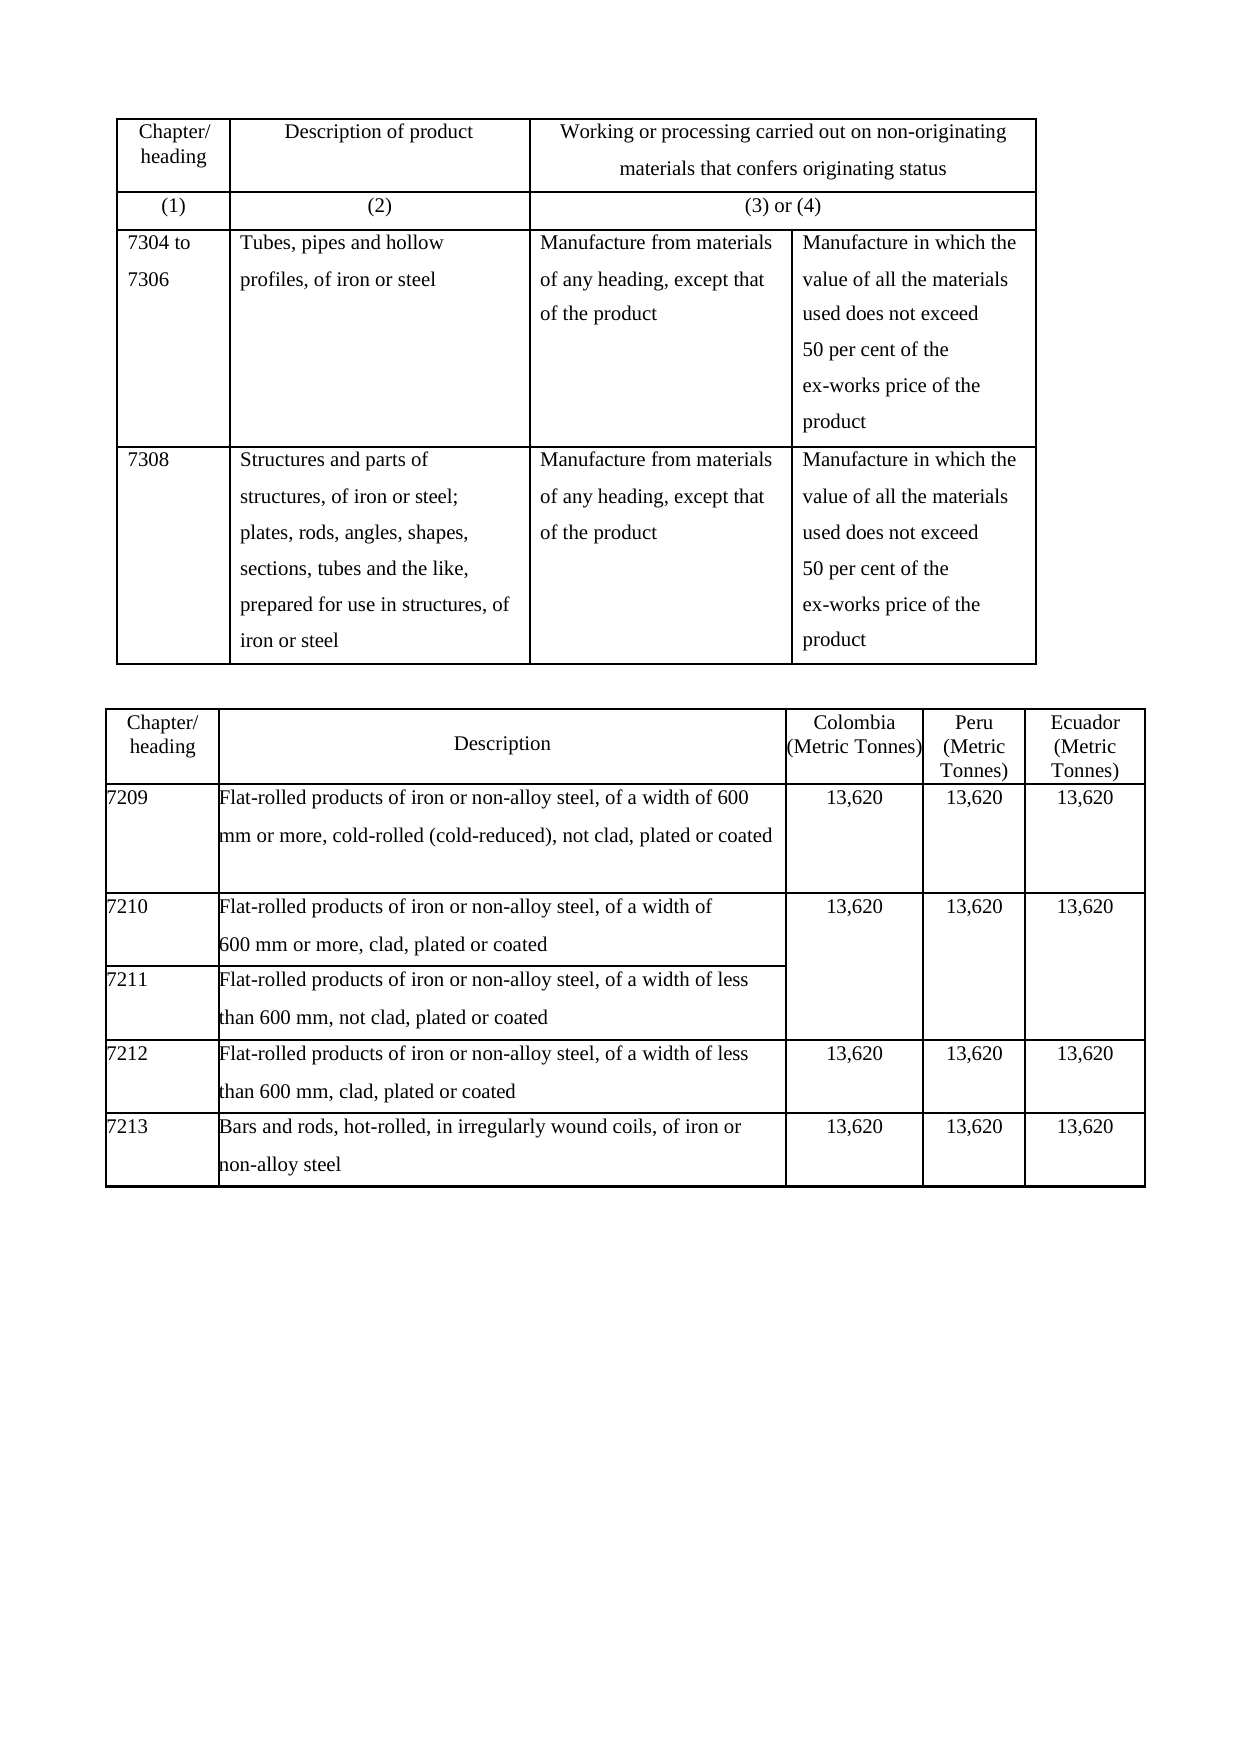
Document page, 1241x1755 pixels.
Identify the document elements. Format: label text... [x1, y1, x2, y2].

table_cell [1026, 965, 1144, 1039]
table_cell 13,620 [924, 785, 1024, 892]
table_cell 13,620 [924, 1041, 1024, 1112]
table_cell 13,620 [787, 785, 922, 892]
table_header Colombia (Metric Tonnes) [787, 710, 922, 782]
table_cell 13,620 [787, 1041, 922, 1112]
table_cell Flat-rolled products of iron or non-alloy steel, of a width of less than 600 mm, not clad, plated or coated [220, 967, 785, 1039]
table_cell Manufacture in which the value of all the materials used does not exceed 50 per cent of the ex-works price of the product [793, 448, 1035, 663]
table_header Chapter/ heading [118, 120, 229, 191]
table_cell Structures and parts of structures, of iron or steel; plates, rods, angles, shapes, sections, tubes and the like, prepared for use in structures, of iron or steel [231, 448, 529, 663]
table_cell Flat-rolled products of iron or non-alloy steel, of a width of 600 mm or more, cold-rolled (cold-reduced), not clad, plated or coated [220, 785, 785, 892]
table_cell (3) or (4) [531, 193, 1035, 229]
table_cell 13,620 [924, 1114, 1024, 1185]
table_header Working or processing carried out on non-originating materials that confers originating status [531, 120, 1035, 191]
table_cell (1) [118, 193, 229, 229]
table_cell 7308 [118, 448, 229, 663]
table_cell Flat-rolled products of iron or non-alloy steel, of a width of less than 600 mm, clad, plated or coated [220, 1041, 785, 1112]
table_cell 13,620 [1026, 785, 1144, 892]
table_cell 7212 [107, 1041, 218, 1112]
table_cell (2) [231, 193, 529, 229]
table_header Chapter/ heading [107, 710, 218, 782]
table_header Description of product [231, 120, 529, 191]
table_cell 7209 [107, 785, 218, 892]
table_cell Manufacture in which the value of all the materials used does not exceed 50 per cent of the ex-works price of the product [793, 231, 1035, 446]
table_cell Manufacture from materials of any heading, except that of the product [531, 231, 791, 446]
table_cell Tubes, pipes and hollow profiles, of iron or steel [231, 231, 529, 446]
table_cell 7210 [107, 894, 218, 965]
table_cell 13,620 [1026, 1114, 1144, 1185]
table_cell Flat-rolled products of iron or non-alloy steel, of a width of 600 mm or more, clad, plated or coated [220, 894, 785, 965]
table_header Ecuador (Metric Tonnes) [1026, 710, 1144, 782]
table_cell 7213 [107, 1114, 218, 1185]
table_cell 7211 [107, 967, 218, 1039]
table_cell 13,620 [924, 894, 1024, 1039]
table_cell 13,620 [787, 1114, 922, 1185]
table_cell Manufacture from materials of any heading, except that of the product [531, 448, 791, 663]
table_header Description [220, 710, 785, 782]
table_cell Bars and rods, hot-rolled, in irregularly wound coils, of iron or non-alloy steel [220, 1114, 785, 1185]
table_cell 7304 to 7306 [118, 231, 229, 446]
table_cell 13,620 [787, 894, 922, 1039]
table_cell 13,620 [1026, 894, 1144, 965]
table_header Peru (Metric Tonnes) [924, 710, 1024, 782]
table_cell 13,620 [1026, 1041, 1144, 1112]
